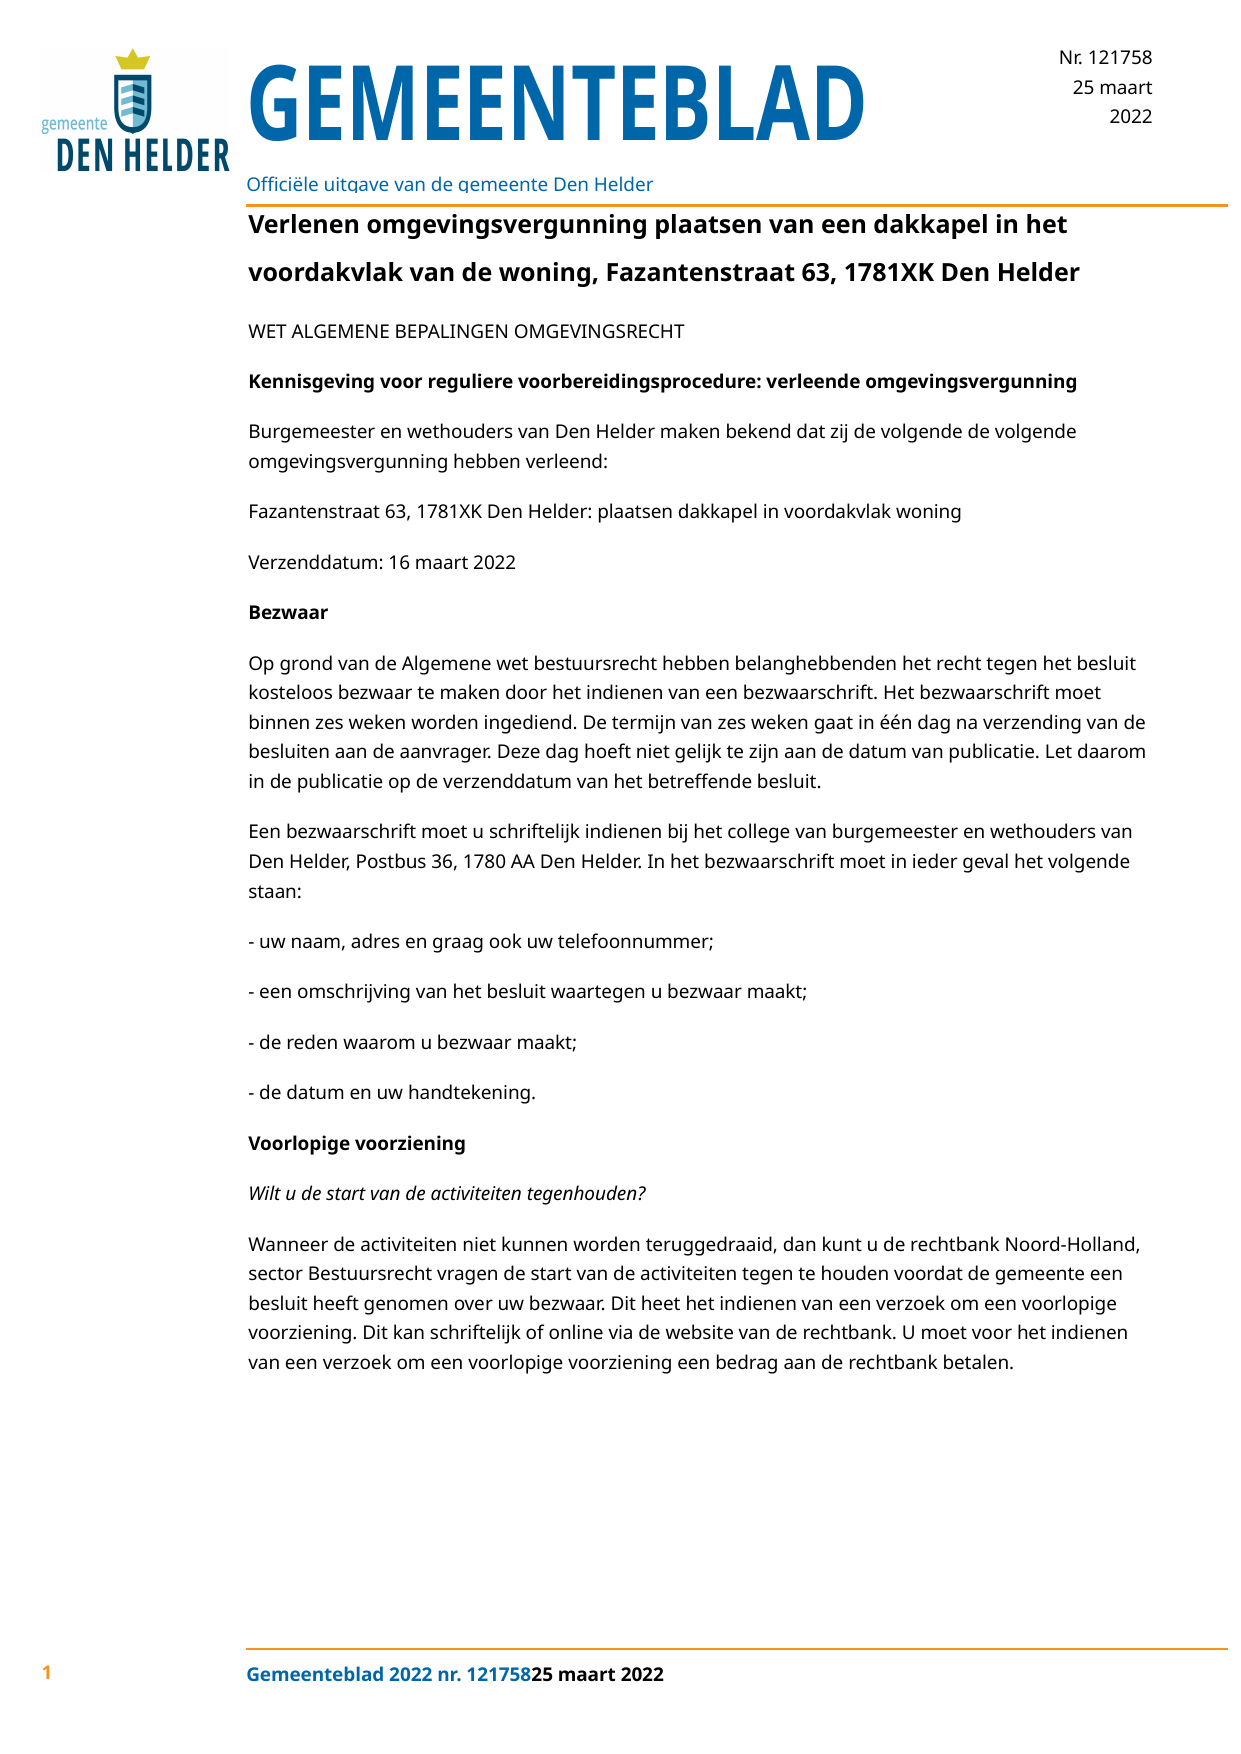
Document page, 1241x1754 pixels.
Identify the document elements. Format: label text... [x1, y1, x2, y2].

text Op grond van de Algemene wet bestuursrecht hebben belanghebbenden het recht tegen het besluit kosteloos bezwaar te maken door het indienen van een bezwaarschrift. Het bezwaarschrift moet binnen zes weken worden ingediend. De termijn van zes weken gaat in één dag na verzending van de besluiten aan de aanvrager. Deze dag hoeft niet gelijk te zijn aan de datum van publicatie. Let daarom in de publicatie op de verzenddatum van het betreffende besluit. [248, 650, 1152, 794]
text Burgemeester en wethouders van Den Helder maken bekend dat zij de volgende de volgende omgevingsvergunning hebben verleend: [248, 419, 1152, 474]
text - de reden waarom u bezwaar maakt; [248, 1029, 1152, 1055]
text WET ALGEMENE BEPALINGEN OMGEVINGSRECHT [248, 318, 1152, 344]
picture [220, 160, 224, 172]
text Wilt u de start van de activiteiten tegenhouden? [248, 1180, 1152, 1206]
text Verzenddatum: 16 maart 2022 [248, 549, 1152, 575]
text Bezwaar [248, 599, 1152, 625]
picture [182, 144, 187, 165]
picture [100, 154, 106, 172]
text - uw naam, adres en graag ook uw telefoonnummer; [248, 928, 1152, 954]
text - de datum en uw handtekening. [248, 1079, 1152, 1105]
picture [41, 47, 231, 172]
text Kennisgeving voor reguliere voorbereidingsprocedure: verleende omgevingsvergunning [248, 368, 1152, 394]
text Een bezwaarschrift moet u schriftelijk indienen bij het college van burgemeester en wethouders van Den Helder, Postbus 36, 1780 AA Den Helder. In het bezwaarschrift moet in ieder geval het volgende staan: [248, 819, 1152, 904]
picture [63, 144, 68, 165]
text Verlenen omgevingsvergunning plaatsen van een dakkapel in het voordakvlak van de woning, Fazantenstraat 63, 1781XK Den Helder [248, 207, 1152, 288]
text - een omschrijving van het besluit waartegen u bezwaar maakt; [248, 979, 1152, 1004]
picture [130, 157, 135, 172]
text Wanneer de activiteiten niet kunnen worden teruggedraaid, dan kunt u de rechtbank Noord-Holland, sector Bestuursrecht vragen de start van de activiteiten tegen te houden voordat de gemeente een besluit heeft genomen over uw bezwaar. Dit heet het indienen van een verzoek om een voorlopige voorziening. Dit kan schriftelijk of online via de website van de rechtbank. U moet voor het indienen van een verzoek om een voorlopige voorziening een bedrag aan de rechtbank betalen. [248, 1231, 1152, 1375]
text Voorlopige voorziening [248, 1130, 1152, 1156]
text Fazantenstraat 63, 1781XK Den Helder: plaatsen dakkapel in voordakvlak woning [248, 499, 1152, 524]
